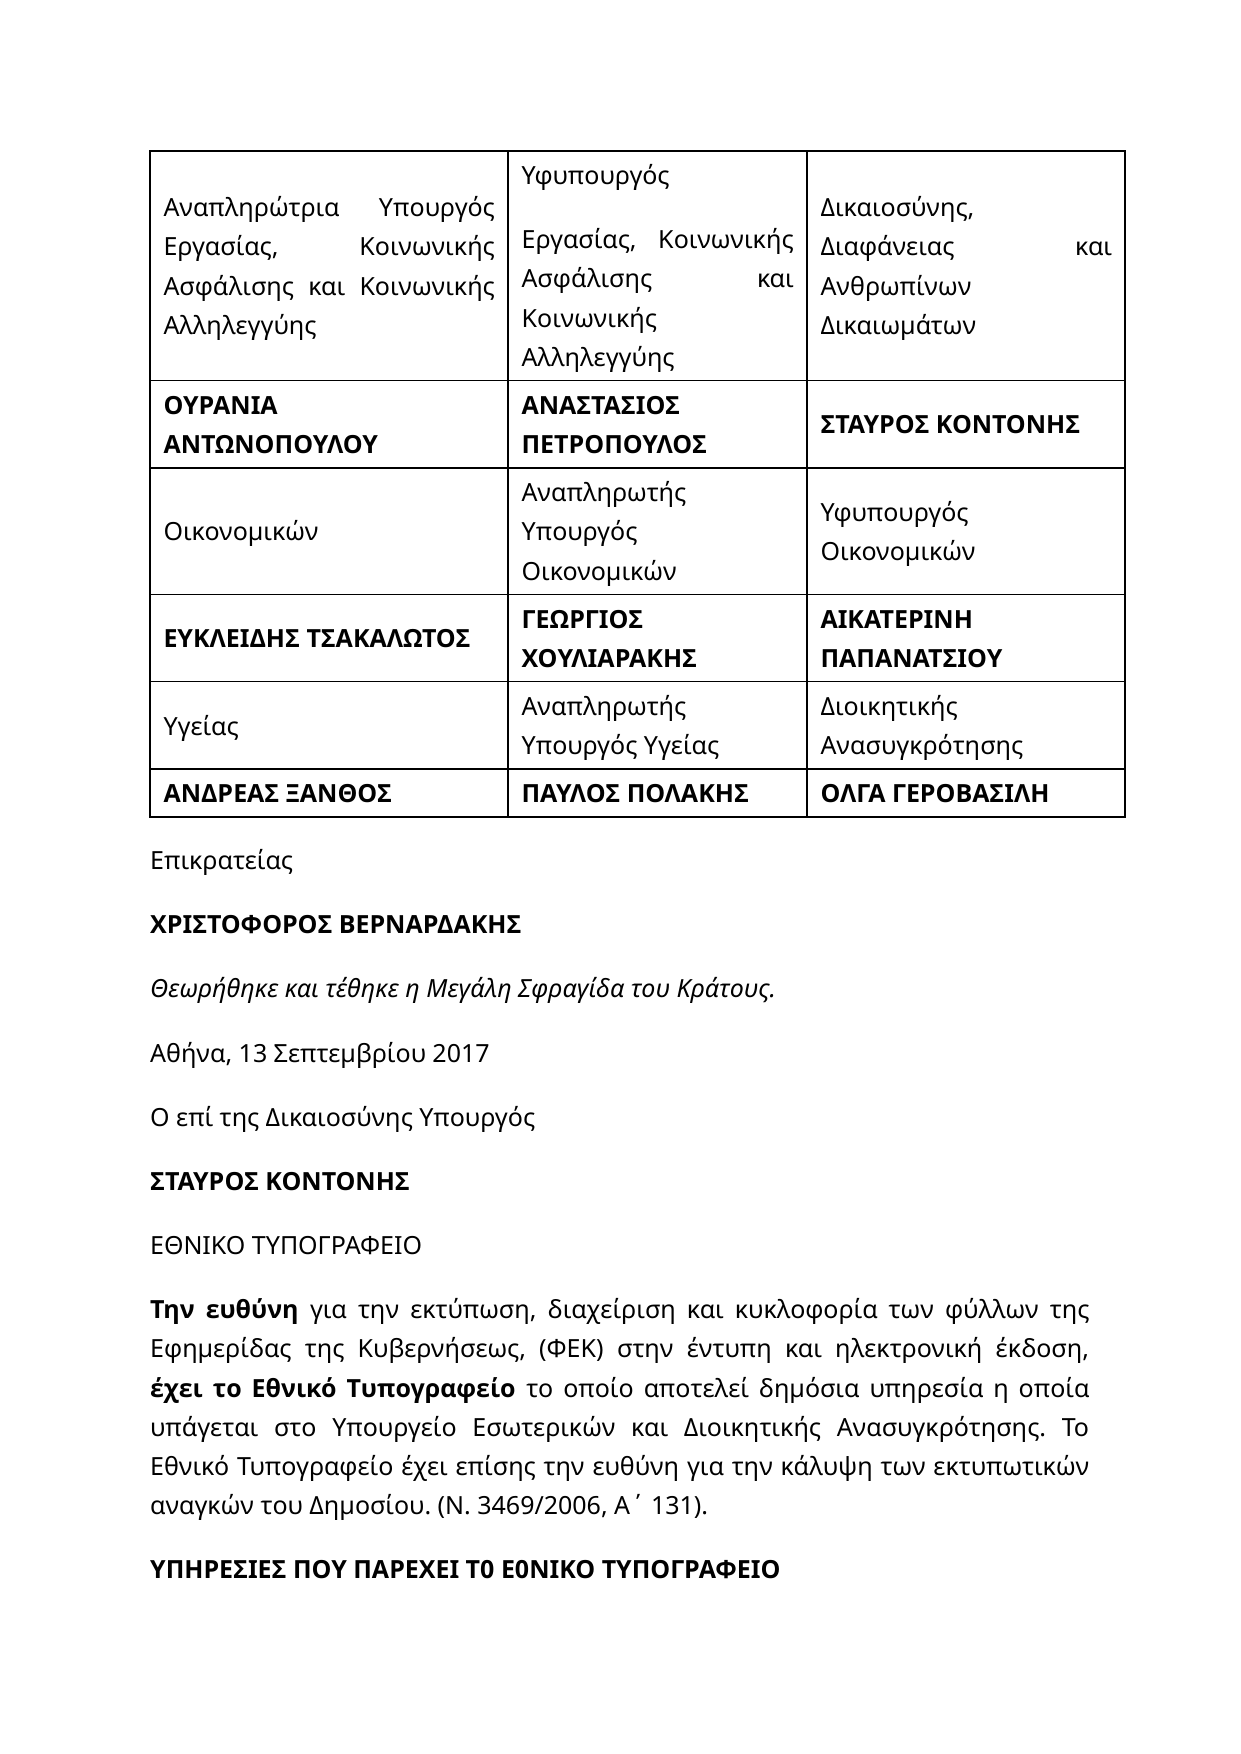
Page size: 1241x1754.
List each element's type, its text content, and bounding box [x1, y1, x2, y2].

table_cell Αναπληρώτρια Υπουργός Εργασίας, Κοινωνικής Ασφάλισης και Κοινωνικής Αλληλεγγύης [151, 152, 507, 380]
table_cell Αναπληρωτής Υπουργός Οικονομικών [509, 469, 806, 593]
text ΣΤΑΥΡΟΣ ΚΟΝΤΟΝΗΣ [150, 1164, 1090, 1198]
text Θεωρήθηκε και τέθηκε η Μεγάλη Σφραγίδα του Κράτους. [150, 971, 1090, 1005]
text Αθήνα, 13 Σεπτεμβρίου 2017 [150, 1035, 1090, 1069]
table_cell Διοικητικής Ανασυγκρότησης [808, 682, 1124, 768]
text Επικρατείας [150, 843, 1090, 877]
table_cell Υφυπουργός Οικονομικών [808, 469, 1124, 593]
table_cell ΓΕΩΡΓΙΟΣ ΧΟΥΛΙΑΡΑΚΗΣ [509, 595, 806, 681]
table_cell ΣΤΑΥΡΟΣ ΚΟΝΤΟΝΗΣ [808, 381, 1124, 467]
table_cell ΟΛΓΑ ΓΕΡΟΒΑΣΙΛΗ [808, 770, 1124, 816]
table_cell Οικονομικών [151, 469, 507, 593]
table_cell Αναπληρωτής Υπουργός Υγείας [509, 682, 806, 768]
table_cell ΟΥΡΑΝΙΑ ΑΝΤΩΝΟΠΟΥΛΟΥ [151, 381, 507, 467]
table_cell ΑΝΑΣΤΑΣΙΟΣ ΠΕΤΡΟΠΟΥΛΟΣ [509, 381, 806, 467]
text Την ευθύνη για την εκτύπωση, διαχείριση και κυκλοφορία των φύλλων της Εφημερίδας της Κυβερνήσεως, (ΦΕΚ) στην έντυπη και ηλεκτρονική έκδοση, έχει το Εθνικό Tυπογραφείο το οποίο αποτελεί δημόσια υπηρεσία η οποία υπάγεται στο Υπουργείο Εσωτερικών και Διοικητικής Ανασυγκρότησης. Το Εθνικό Τυπογραφείο έχει επίσης την ευθύνη για την κάλυψη των εκτυπωτικών αναγκών του Δημοσίου. (Ν. 3469/2006, Α΄ 131). [150, 1292, 1090, 1522]
table_cell ΠΑΥΛΟΣ ΠΟΛΑΚΗΣ [509, 770, 806, 816]
table_cell Υγείας [151, 682, 507, 768]
table_cell ΑΝΔΡΕΑΣ ΞΑΝΘΟΣ [151, 770, 507, 816]
table_cell ΕΥΚΛΕΙΔΗΣ ΤΣΑΚΑΛΩΤΟΣ [151, 595, 507, 681]
text ΕΘΝΙΚΟ ΤΥΠΟΓΡΑΦΕΙΟ [150, 1228, 1090, 1262]
text Ο επί της Δικαιοσύνης Υπουργός [150, 1099, 1090, 1133]
text ΧΡΙΣΤΟΦΟΡΟΣ ΒΕΡΝΑΡΔΑΚΗΣ [150, 907, 1090, 941]
text ΥΠΗΡΕΣΙΕΣ ΠΟΥ ΠΑΡΕΧΕΙ Τ0 Ε0ΝΙΚΟ ΤΥΠΟΓΡΑΦΕΙΟ [150, 1552, 1090, 1586]
table_cell Δικαιοσύνης, Διαφάνειας και Ανθρωπίνων Δικαιωμάτων [808, 152, 1124, 380]
table_cell ΑΙΚΑΤΕΡΙΝΗ ΠΑΠΑΝΑΤΣΙΟΥ [808, 595, 1124, 681]
table_cell Υφυπουργός Εργασίας, Κοινωνικής Ασφάλισης και Κοινωνικής Αλληλεγγύης [509, 152, 806, 380]
